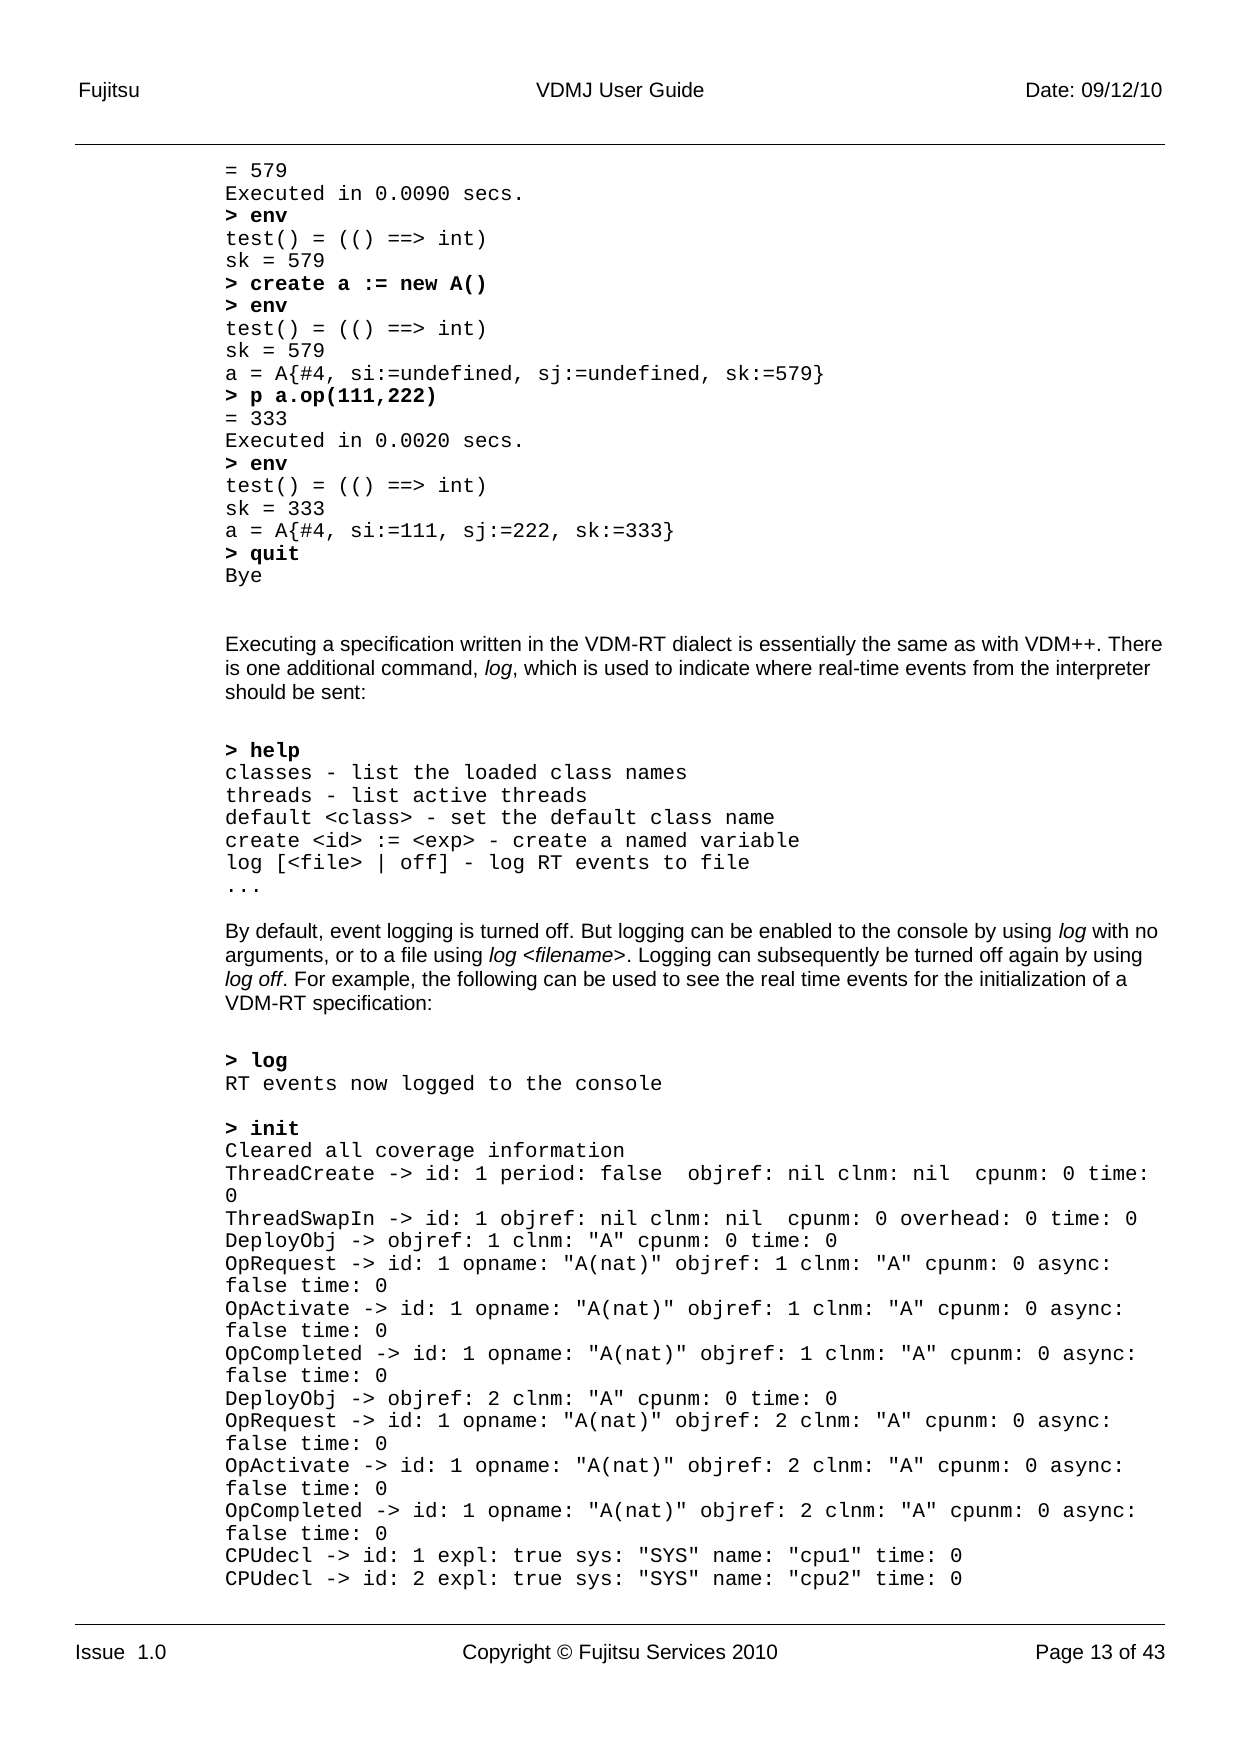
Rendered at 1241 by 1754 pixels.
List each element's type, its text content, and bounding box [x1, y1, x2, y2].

text Cleared all coverage information [225, 1140, 1165, 1162]
text a = A{#4, si:=111, sj:=222, sk:=333} [225, 520, 1165, 542]
text CPUdecl -> id: 2 expl: true sys: "SYS" name: "cpu2" time: 0 [225, 1567, 1165, 1590]
text > env [225, 452, 1165, 475]
text create <id> := <exp> - create a named variable [225, 829, 1165, 852]
text Executed in 0.0020 secs. [225, 430, 1165, 452]
text a = A{#4, si:=undefined, sj:=undefined, sk:=579} [225, 362, 1165, 385]
text = 579 [225, 160, 1165, 182]
text DeployObj -> objref: 1 clnm: "A" cpunm: 0 time: 0 [225, 1230, 1165, 1252]
text > help [225, 739, 1165, 762]
text > quit [225, 542, 1165, 565]
text ... [225, 874, 1165, 897]
text > p a.op(111,222) [225, 385, 1165, 407]
text DeployObj -> objref: 2 clnm: "A" cpunm: 0 time: 0 [225, 1387, 1165, 1410]
text = 333 [225, 407, 1165, 430]
text OpRequest -> id: 1 opname: "A(nat)" objref: 2 clnm: "A" cpunm: 0 async: false time: 0 [225, 1410, 1165, 1455]
text OpCompleted -> id: 1 opname: "A(nat)" objref: 2 clnm: "A" cpunm: 0 async: false time: 0 [225, 1500, 1165, 1545]
text > env [225, 295, 1165, 317]
text By default, event logging is turned off. But logging can be enabled to the console by using log with no arguments, or to a file using log <filename>. Logging can subsequently be turned off again by using log off. For example, the following can be used to see the real time events for the initialization of a VDM-RT specification: [225, 919, 1165, 1015]
text threads - list active threads [225, 784, 1165, 807]
text ThreadSwapIn -> id: 1 objref: nil clnm: nil cpunm: 0 overhead: 0 time: 0 [225, 1207, 1165, 1230]
text OpRequest -> id: 1 opname: "A(nat)" objref: 1 clnm: "A" cpunm: 0 async: false time: 0 [225, 1252, 1165, 1297]
text Bye [225, 565, 1165, 587]
text sk = 333 [225, 497, 1165, 520]
text test() = (() ==> int) [225, 475, 1165, 497]
text sk = 579 [225, 340, 1165, 362]
text > create a := new A() [225, 272, 1165, 295]
text default <class> - set the default class name [225, 807, 1165, 829]
text classes - list the loaded class names [225, 762, 1165, 784]
text Executed in 0.0090 secs. [225, 182, 1165, 205]
text OpActivate -> id: 1 opname: "A(nat)" objref: 2 clnm: "A" cpunm: 0 async: false time: 0 [225, 1455, 1165, 1500]
text Executing a specification written in the VDM-RT dialect is essentially the same as with VDM++. There is one additional command, log, which is used to indicate where real-time events from the interpreter should be sent: [225, 632, 1165, 704]
text sk = 579 [225, 250, 1165, 272]
text log [<file> | off] - log RT events to file [225, 852, 1165, 874]
text OpActivate -> id: 1 opname: "A(nat)" objref: 1 clnm: "A" cpunm: 0 async: false time: 0 [225, 1297, 1165, 1342]
text > env [225, 205, 1165, 227]
text test() = (() ==> int) [225, 227, 1165, 250]
text OpCompleted -> id: 1 opname: "A(nat)" objref: 1 clnm: "A" cpunm: 0 async: false time: 0 [225, 1342, 1165, 1387]
text ThreadCreate -> id: 1 period: false objref: nil clnm: nil cpunm: 0 time: 0 [225, 1162, 1165, 1207]
text CPUdecl -> id: 1 expl: true sys: "SYS" name: "cpu1" time: 0 [225, 1545, 1165, 1567]
text > init [225, 1117, 1165, 1140]
text test() = (() ==> int) [225, 317, 1165, 340]
text RT events now logged to the console [225, 1072, 1165, 1095]
text > log [225, 1050, 1165, 1072]
